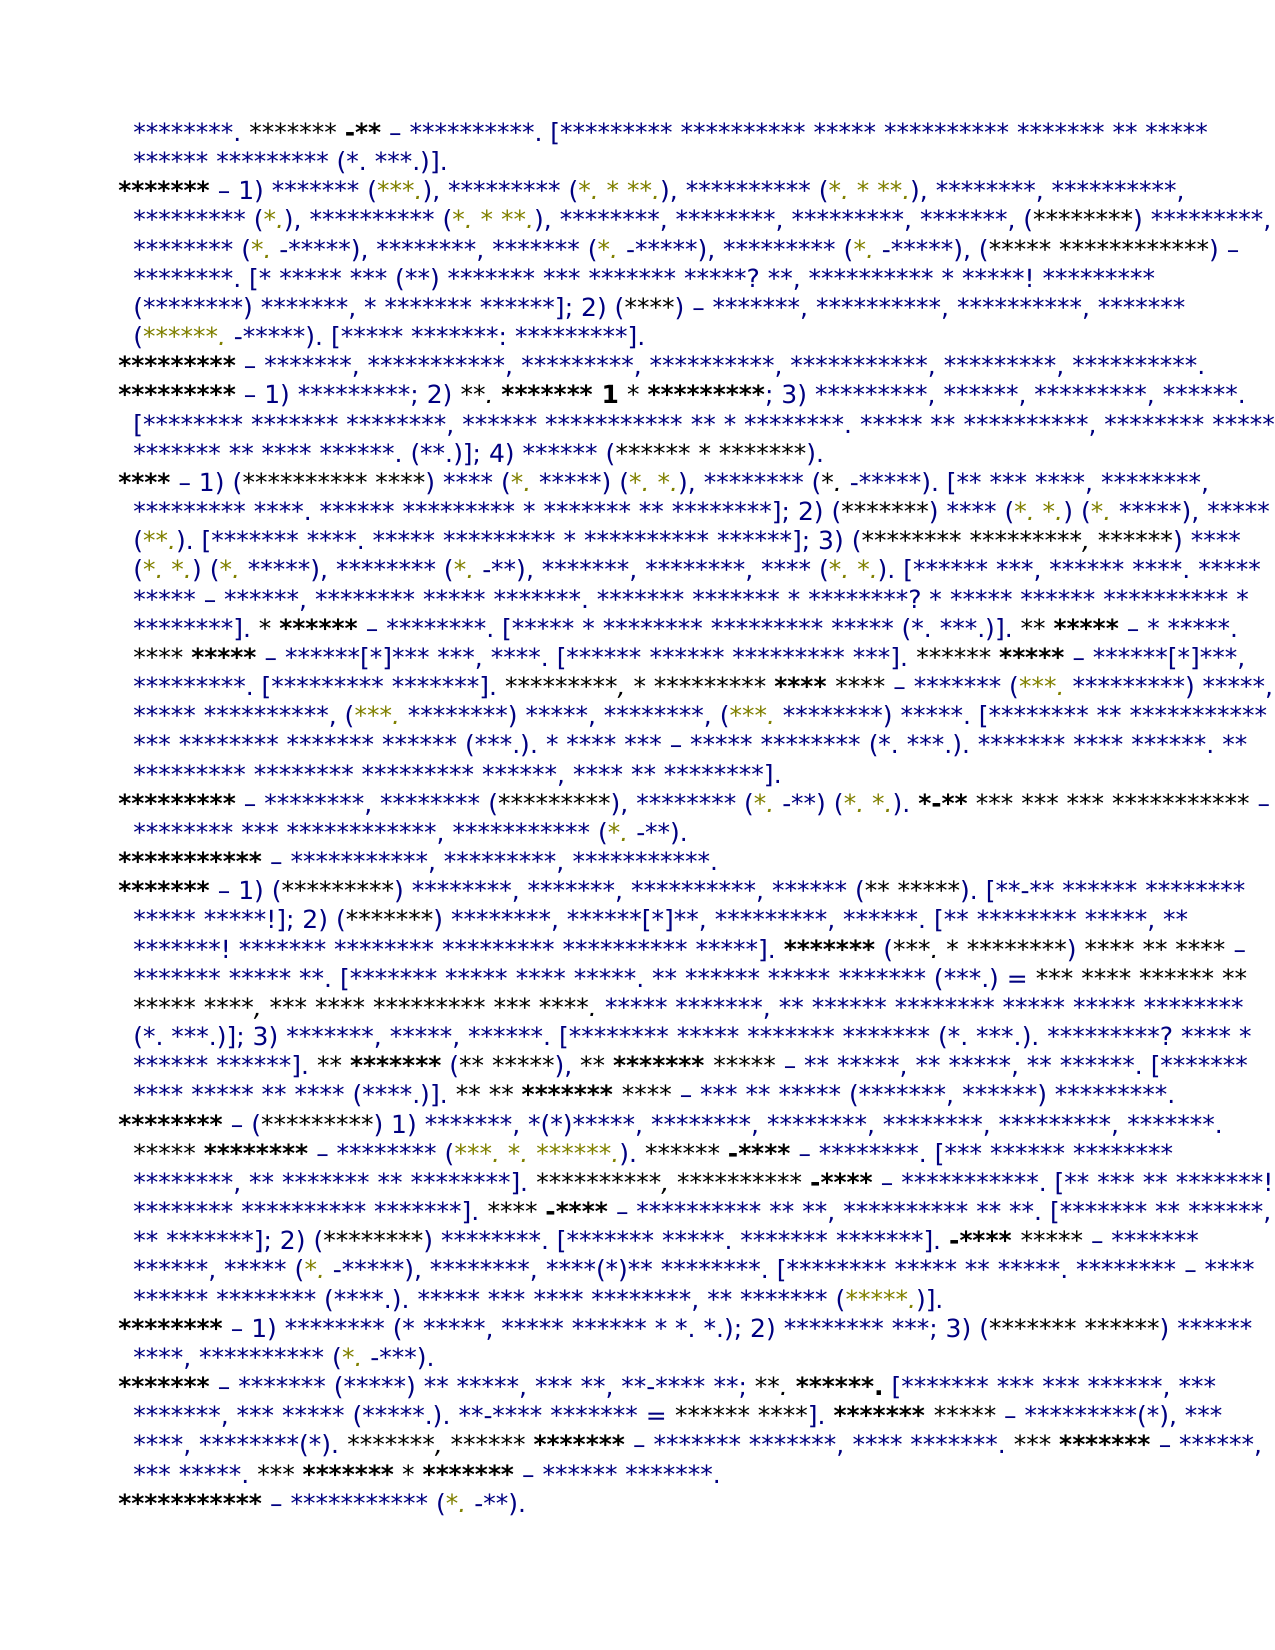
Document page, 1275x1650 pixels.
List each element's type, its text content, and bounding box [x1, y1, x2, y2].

text ********* – 1) *********; 2) **. ******* 1 * *********; 3) *********, ******, *********, ******. [******** ******* ********, ****** *********** ** * ********. ***** ** **********, ******** ***** ******* ** **** ******. (**.)]; 4) ****** (****** * *******). [118, 381, 1275, 468]
text *********** – *********** (*. -**). [118, 1489, 1275, 1518]
text ******* – 1) (*********) ********, *******, **********, ****** (** *****). [**-** ****** ******** ***** *****!]; 2) (*******) ********, ******[*]**, *********, ******. [** ******** *****, ** *******! ******* ******** ********* ********** *****]. ******* (***. * ********) **** ** **** – ******* ***** **. [******* ***** **** *****. ** ****** ***** ******* (***.) = *** **** ****** ** ***** ****, *** **** ********* *** ****. ***** *******, ** ****** ******** ***** ***** ******** (*. ***.)]; 3) *******, *****, ******. [******** ***** ******* ******* (*. ***.). *********? **** * ****** ******]. ** ******* (** *****), ** ******* ***** – ** *****, ** *****, ** ******. [******* **** ***** ** **** (****.)]. ** ** ******* **** – *** ** ***** (*******, ******) *********. [118, 876, 1275, 1110]
text *********** – ***********, *********, ***********. [118, 847, 1275, 876]
text ******** – 1) ******** (* *****, ***** ****** * *. *.); 2) ******** ***; 3) (******* ******) ****** ****, ********** (*. -***). [118, 1314, 1275, 1372]
text **** – 1) (********** ****) **** (*. *****) (*. *.), ******** (*. -*****). [** *** ****, ********, ********* ****. ****** ********* * ******* ** ********]; 2) (*******) **** (*. *.) (*. *****), ***** (**.). [******* ****. ***** ********* * ********** ******]; 3) (******** *********, ******) **** (*. *.) (*. *****), ******** (*. -**), *******, ********, **** (*. *.). [****** ***, ****** ****. ***** ***** – ******, ******** ***** *******. ******* ******* * ********? * ***** ****** ********** * ********]. * ****** – ********. [***** * ******** ********* ***** (*. ***.)]. ** ***** – * *****. **** ***** – ******[*]*** ***, ****. [****** ****** ********* ***]. ****** ***** – ******[*]***, *********. [********* *******]. *********, * ********* **** **** – ******* (***. *********) *****, ***** **********, (***. ********) *****, ********, (***. ********) *****. [******** ** *********** *** ******** ******* ****** (***.). * **** *** – ***** ******** (*. ***.). ******* **** ******. ** ********* ******** ********* ******, **** ** ********]. [118, 468, 1275, 789]
text ******** – (*********) 1) *******, *(*)*****, ********, ********, ********, *********, *******. ***** ******** – ******** (***. *. ******.). ****** -**** – ********. [*** ****** ******** ********, ** ******* ** ********]. **********, ********** -**** – ***********. [** *** ** *******! ******** ********** *******]. **** -**** – ********** ** **, ********** ** **. [******* ** ******, ** *******]; 2) (********) ********. [******* *****. ******* *******]. -**** ***** – ******* ******, ***** (*. -*****), ********, ****(*)** ********. [******** ***** ** *****. ******** – **** ****** ******** (****.). ***** *** **** ********, ** ******* (*****.)]. [118, 1110, 1275, 1314]
text ******* – ******* (*****) ** *****, *** **, **-**** **; **. ******. [******* *** *** ******, *** *******, *** ***** (*****.). **-**** ******* = ****** ****]. ******* ***** – *********(*), *** ****, ********(*). *******, ****** ******* – ******* *******, **** *******. *** ******* – ******, *** *****. *** ******* * ******* – ****** *******. [118, 1372, 1275, 1489]
text ********* – ********, ******** (*********), ******** (*. -**) (*. *.). *-** *** *** *** *********** – ******** *** ************, *********** (*. -**). [118, 789, 1275, 847]
text ********. ******* -** – **********. [********* ********** ***** ********** ******* ** ***** ****** ********* (*. ***.)]. [118, 118, 1275, 176]
text ********* – *******, ***********, *********, **********, ***********, *********, **********. [118, 351, 1275, 381]
text ******* – 1) ******* (***.), ********* (*. * **.), ********** (*. * **.), ********, **********, ********* (*.), ********** (*. * **.), ********, ********, *********, *******, (********) *********, ******** (*. -*****), ********, ******* (*. -*****), ********* (*. -*****), (***** ************) – ********. [* ***** *** (**) ******* *** ******* *****? **, ********** * *****! ********* (********) *******, * ******* ******]; 2) (****) – *******, **********, **********, ******* (******. -*****). [***** *******: *********]. [118, 176, 1275, 351]
